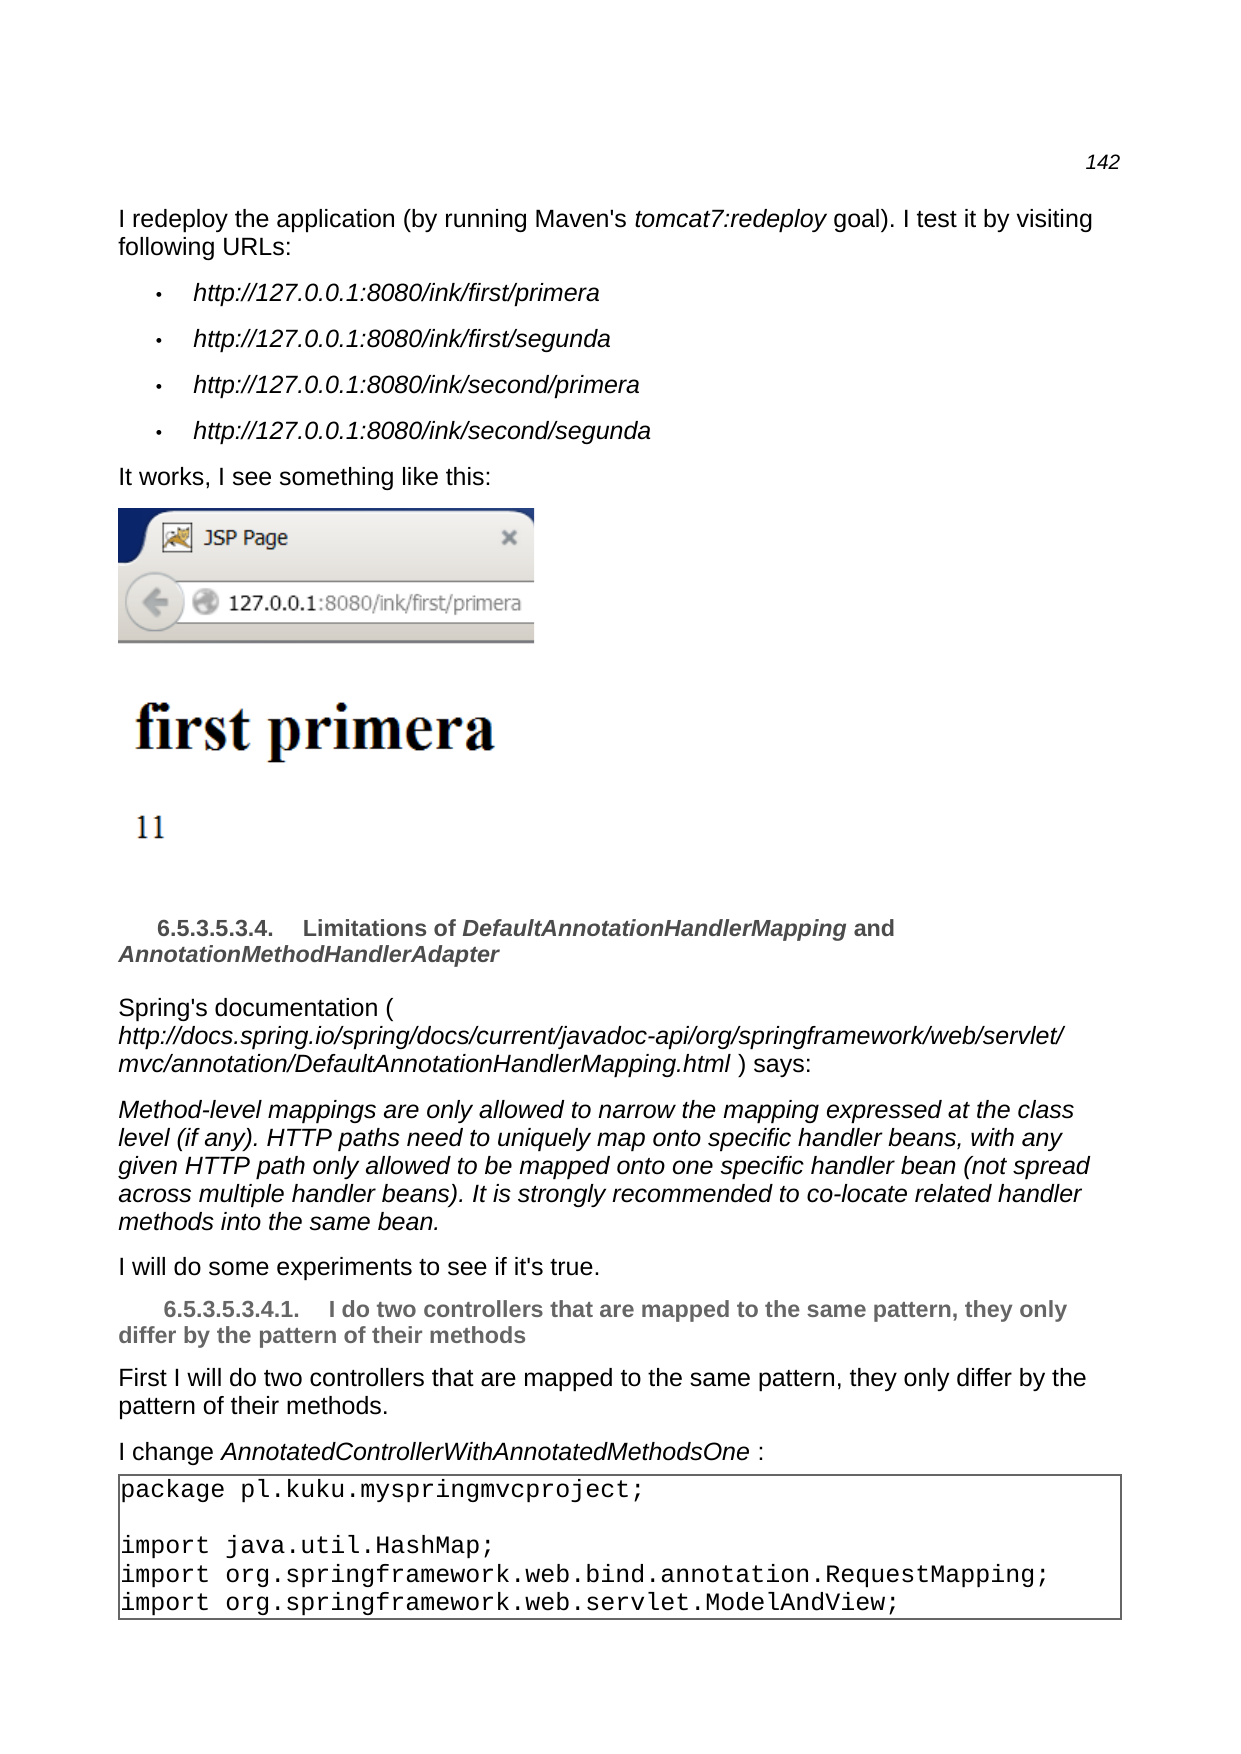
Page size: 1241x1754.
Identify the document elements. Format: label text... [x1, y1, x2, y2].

list http://127.0.0.1:8080/ink/first/primera [156, 279, 1122, 307]
subtitle I do two controllers that are mapped to the same pattern, they only differ by the pattern of their methods [118, 1296, 1122, 1348]
text I redeploy the application (by running Maven's tomcat7:redeploy goal). I test it by visiting following URLs: [118, 205, 1122, 261]
text import org.springframework.web.bind.annotation.RequestMapping; [120, 1559, 1120, 1587]
list http://127.0.0.1:8080/ink/second/primera [156, 371, 1122, 398]
text First I will do two controllers that are mapped to the same pattern, they only differ by the pattern of their methods. [118, 1363, 1122, 1419]
text It works, I see something like this: [118, 462, 1122, 490]
picture [118, 508, 535, 883]
text I will do some experiments to see if it's true. [118, 1253, 1122, 1281]
text package pl.kuku.myspringmvcproject; [120, 1476, 1120, 1504]
text Method-level mappings are only allowed to narrow the mapping expressed at the class level (if any). HTTP paths need to uniquely map onto specific handler beans, with any given HTTP path only allowed to be mapped onto one specific handler bean (not spread across multiple handler beans). It is strongly recommended to co-locate related handler methods into the same bean. [118, 1096, 1122, 1235]
text I change AnnotatedControllerWithAnnotatedMethodsOne : [118, 1437, 1122, 1465]
text import java.util.HashMap; [120, 1531, 1120, 1559]
list http://127.0.0.1:8080/ink/first/segunda [156, 325, 1122, 353]
text import org.springframework.web.servlet.ModelAndView; [120, 1587, 1120, 1618]
text Spring's documentation ( http://docs.spring.io/spring/docs/current/javadoc-api/org/springframework/web/servlet/mvc/annotation/DefaultAnnotationHandlerMapping.html ) says: [118, 994, 1122, 1078]
list http://127.0.0.1:8080/ink/second/segunda [156, 416, 1122, 444]
subtitle Limitations of DefaultAnnotationHandlerMapping and AnnotationMethodHandlerAdapter [118, 915, 1122, 967]
